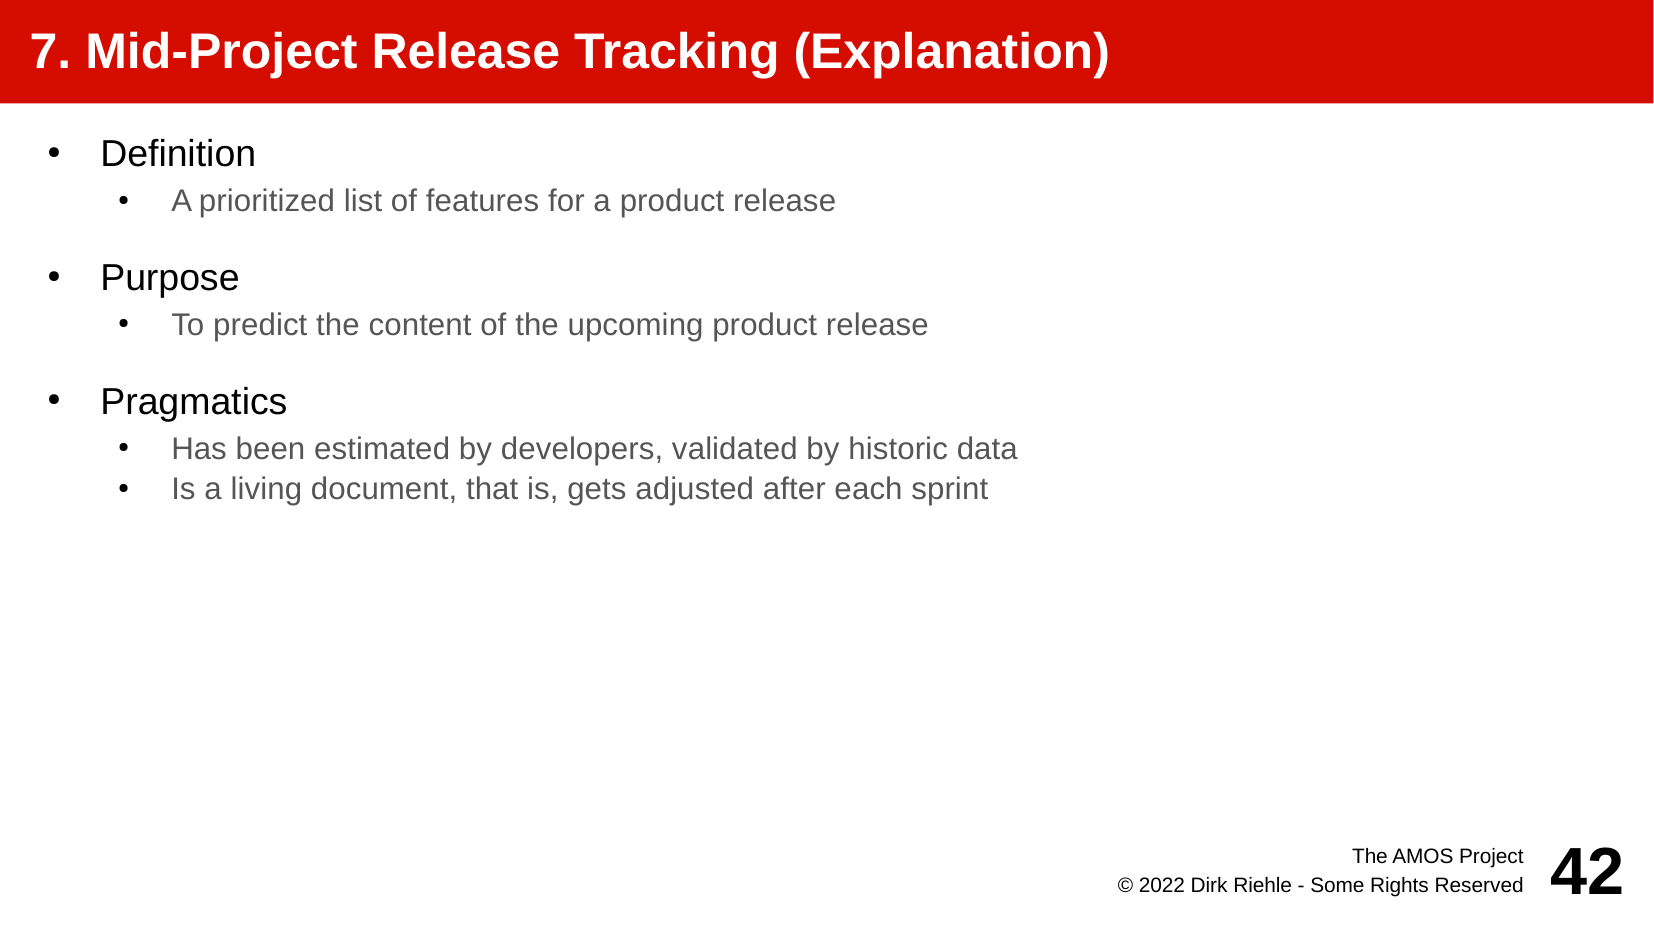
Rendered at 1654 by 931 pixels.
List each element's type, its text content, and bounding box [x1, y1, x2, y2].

title 7. Mid-Project Release Tracking (Explanation) [0, 0, 1654, 104]
list Definition A prioritized list of features for a product release Purpose To predict the content of the upcoming product release Pragmatics Has been estimated by developers, validated by historic data Is a living document, that is, gets adjusted after each sprint [29, 132, 1625, 813]
